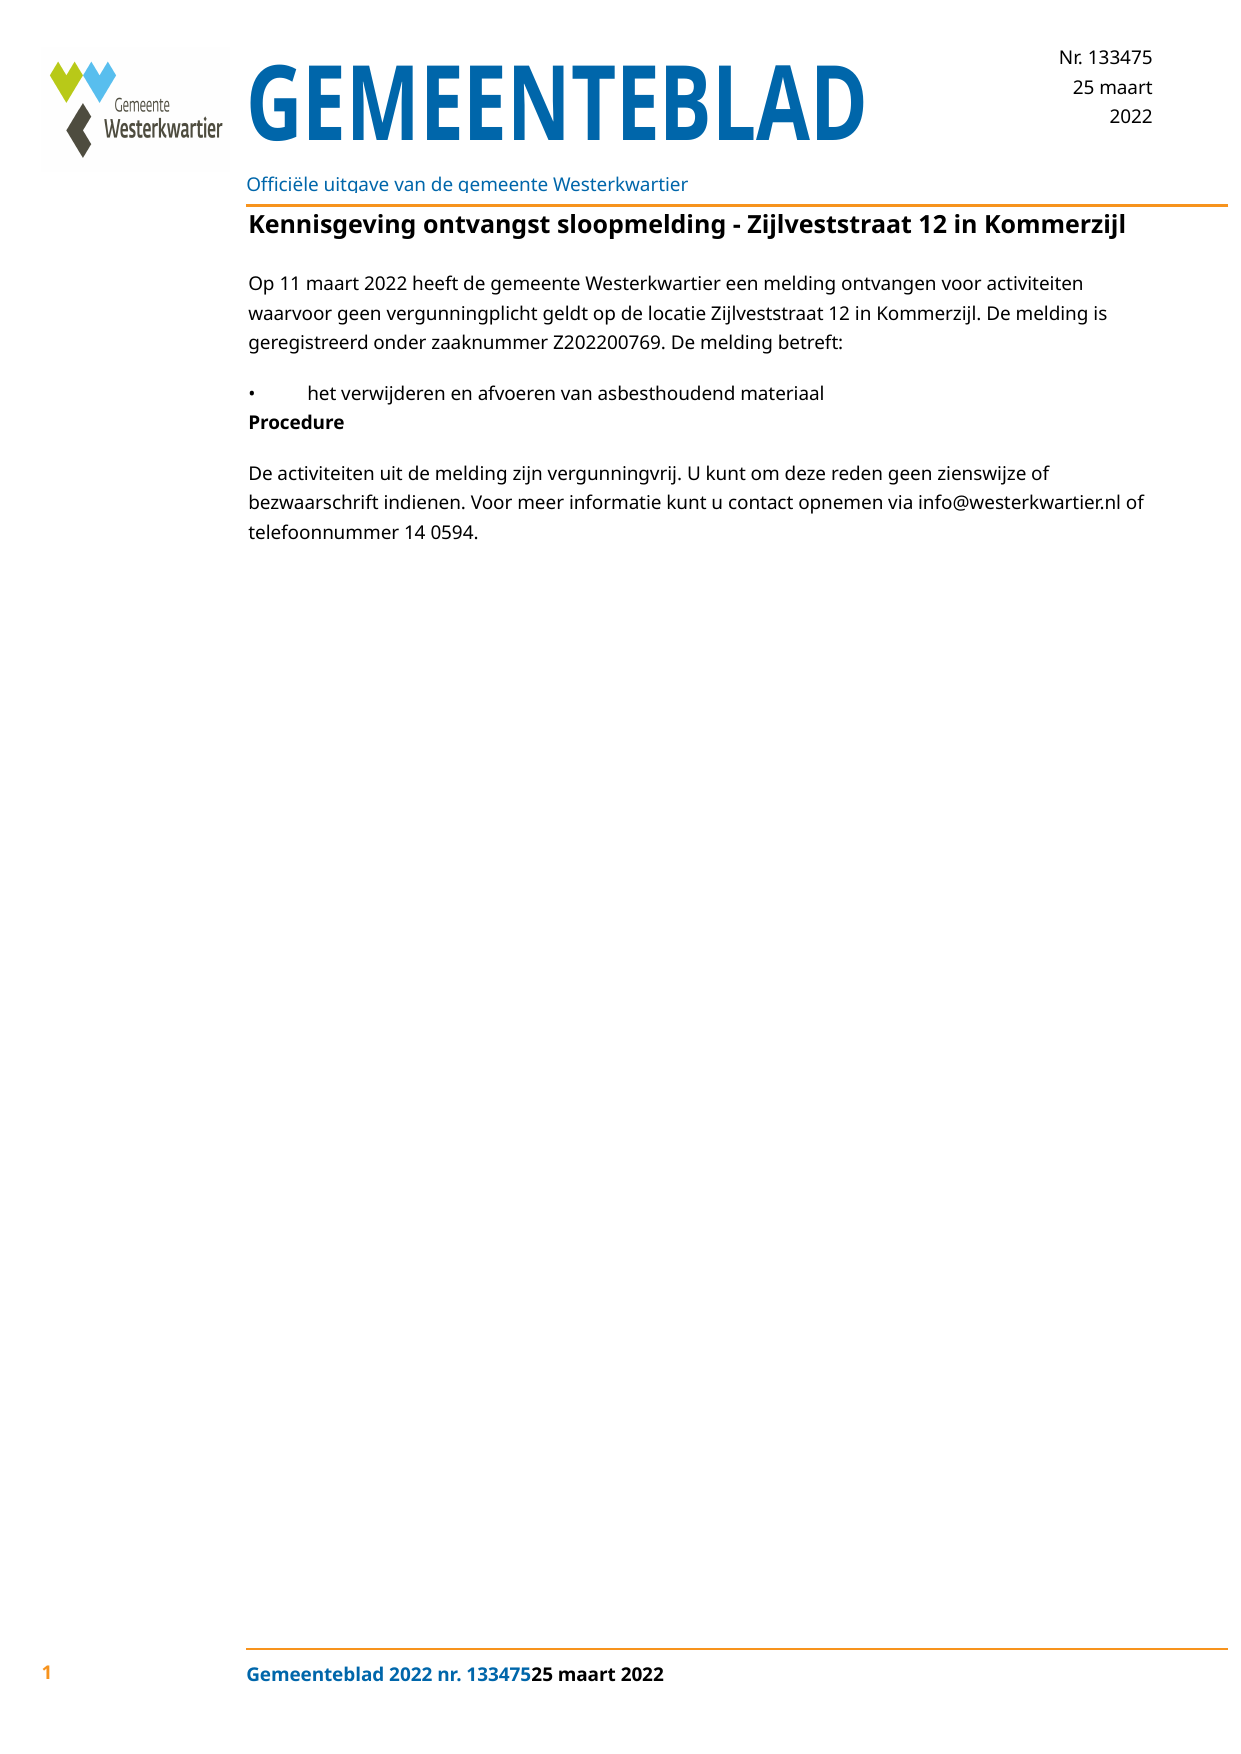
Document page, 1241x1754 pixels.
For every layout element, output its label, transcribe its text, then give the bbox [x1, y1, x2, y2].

text De activiteiten uit de melding zijn vergunningvrij. U kunt om deze reden geen zienswijze of bezwaarschrift indienen. Voor meer informatie kunt u contact opnemen via info@westerkwartier.nl of telefoonnummer 14 0594. [248, 460, 1152, 545]
text Procedure [248, 409, 1152, 435]
list het verwijderen en afvoeren van asbesthoudend materiaal [248, 380, 1152, 406]
text Kennisgeving ontvangst sloopmelding - Zijlveststraat 12 in Kommerzijl [248, 207, 1152, 241]
picture [41, 47, 231, 172]
text Op 11 maart 2022 heeft de gemeente Westerkwartier een melding ontvangen voor activiteiten waarvoor geen vergunningplicht geldt op de locatie Zijlveststraat 12 in Kommerzijl. De melding is geregistreerd onder zaaknummer Z202200769. De melding betreft: [248, 270, 1152, 355]
